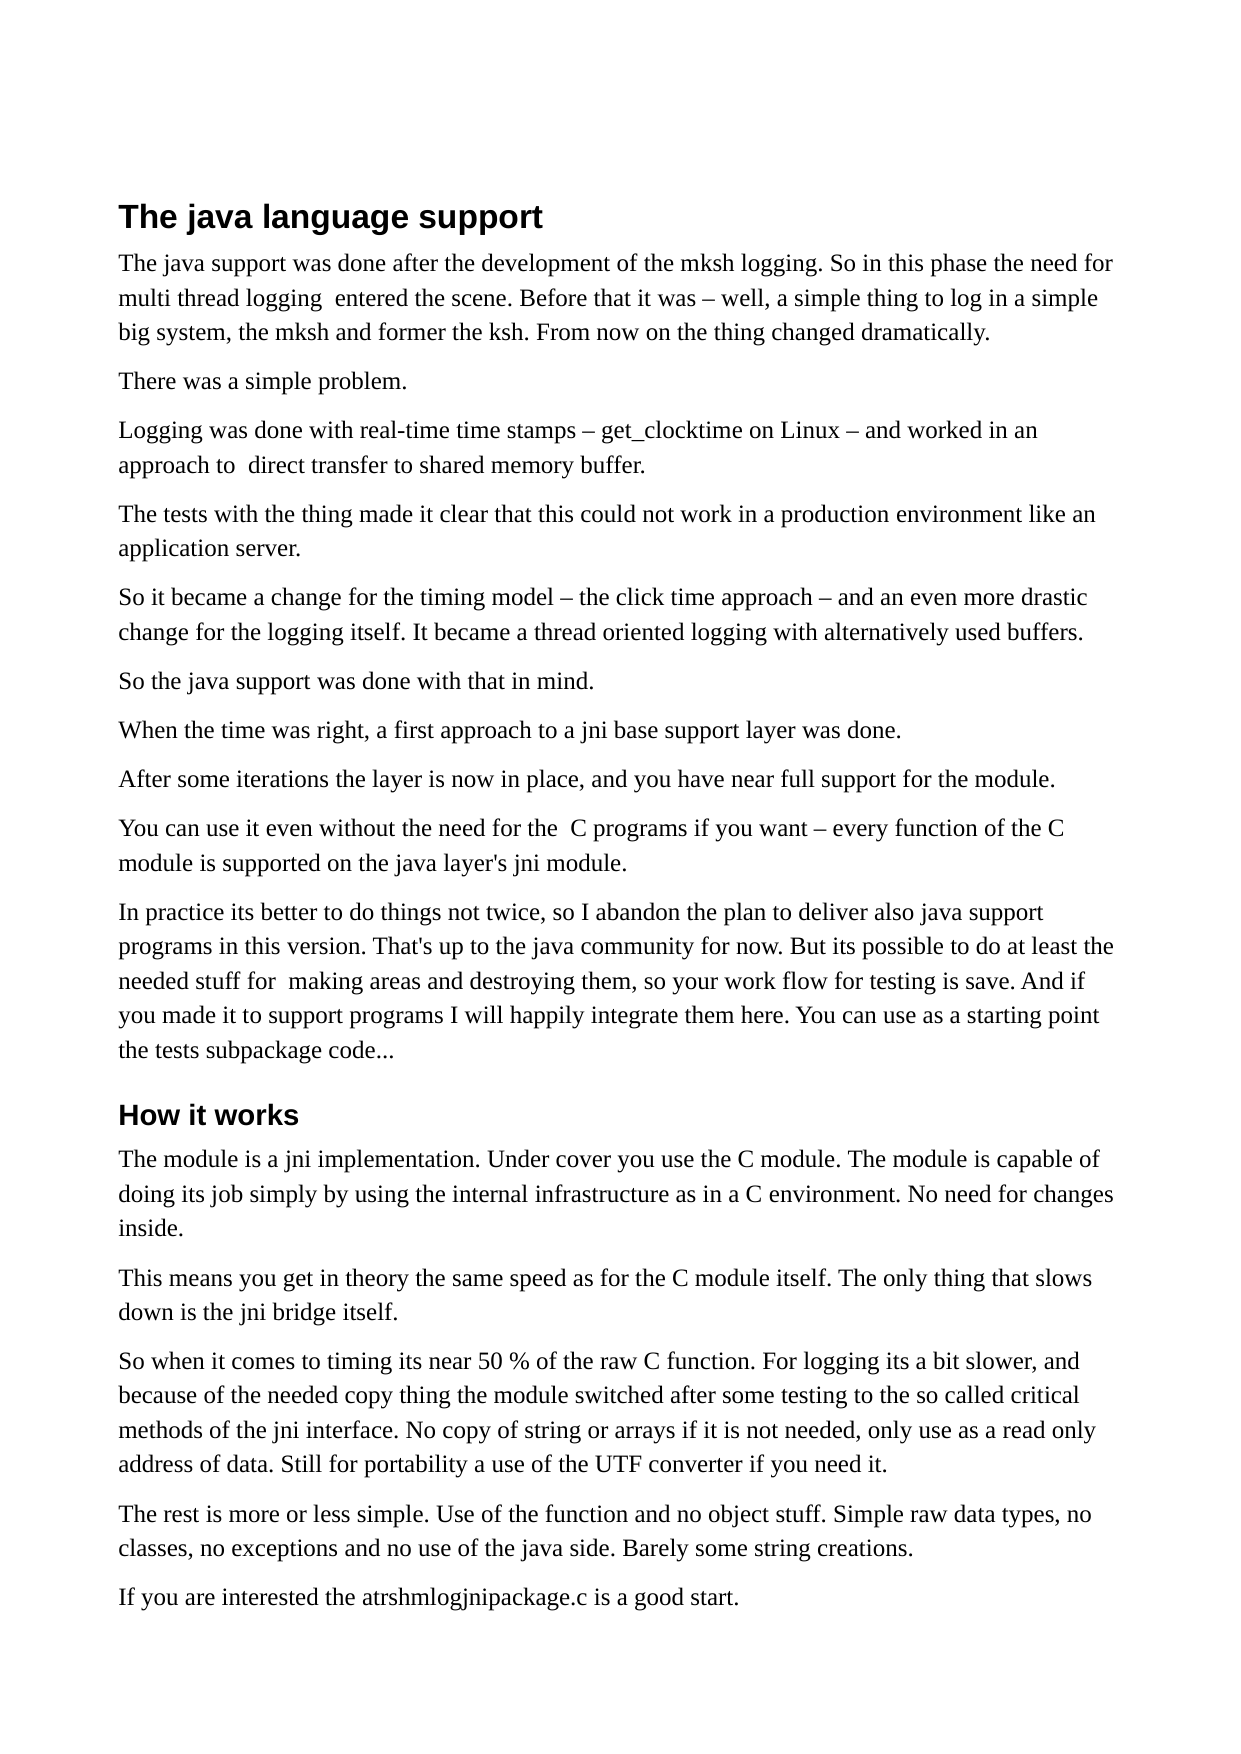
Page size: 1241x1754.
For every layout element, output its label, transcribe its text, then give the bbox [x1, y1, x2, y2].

text When the time was right, a first approach to a jni base support layer was done. [118, 715, 1122, 744]
text The rest is more or less simple. Use of the function and no object stuff. Simple raw data types, no classes, no exceptions and no use of the java side. Barely some string creations. [118, 1499, 1122, 1562]
text So the java support was done with that in mind. [118, 666, 1122, 695]
text Logging was done with real-time time stamps – get_clocktime on Linux – and worked in an approach to direct transfer to shared memory buffer. [118, 415, 1122, 479]
text After some iterations the layer is now in place, and you have near full support for the module. [118, 764, 1122, 793]
text The tests with the thing made it clear that this could not work in a production environment like an application server. [118, 499, 1122, 562]
text The module is a jni implementation. Under cover you use the C module. The module is capable of doing its job simply by using the internal infrastructure as in a C environment. No need for changes inside. [118, 1144, 1122, 1242]
text If you are interested the atrshmlogjnipackage.c is a good start. [118, 1582, 1122, 1611]
subtitle The java language support [118, 197, 1122, 236]
text So when it comes to timing its near 50 % of the raw C function. For logging its a bit slower, and because of the needed copy thing the module switched after some testing to the so called critical methods of the jni interface. No copy of string or arrays if it is not needed, only use as a read only address of data. Still for portability a use of the UTF converter if you need it. [118, 1346, 1122, 1478]
text This means you get in theory the same speed as for the C module itself. The only thing that slows down is the jni bridge itself. [118, 1263, 1122, 1326]
text The java support was done after the development of the mksh logging. So in this phase the need for multi thread logging entered the scene. Before that it was – well, a simple thing to log in a simple big system, the mksh and former the ksh. From now on the thing changed dramatically. [118, 248, 1122, 346]
text There was a simple problem. [118, 366, 1122, 395]
text So it became a change for the timing model – the click time approach – and an even more drastic change for the logging itself. It became a thread oriented logging with alternatively used buffers. [118, 582, 1122, 646]
subtitle How it works [118, 1098, 1122, 1132]
text In practice its better to do things not twice, so I abandon the plan to deliver also java support programs in this version. That's up to the java community for now. But its possible to do at least the needed stuff for making areas and destroying them, so your work flow for testing is save. And if you made it to support programs I will happily integrate them here. You can use as a starting point the tests subpackage code... [118, 897, 1122, 1063]
text You can use it even without the need for the C programs if you want – every function of the C module is supported on the java layer's jni module. [118, 813, 1122, 876]
